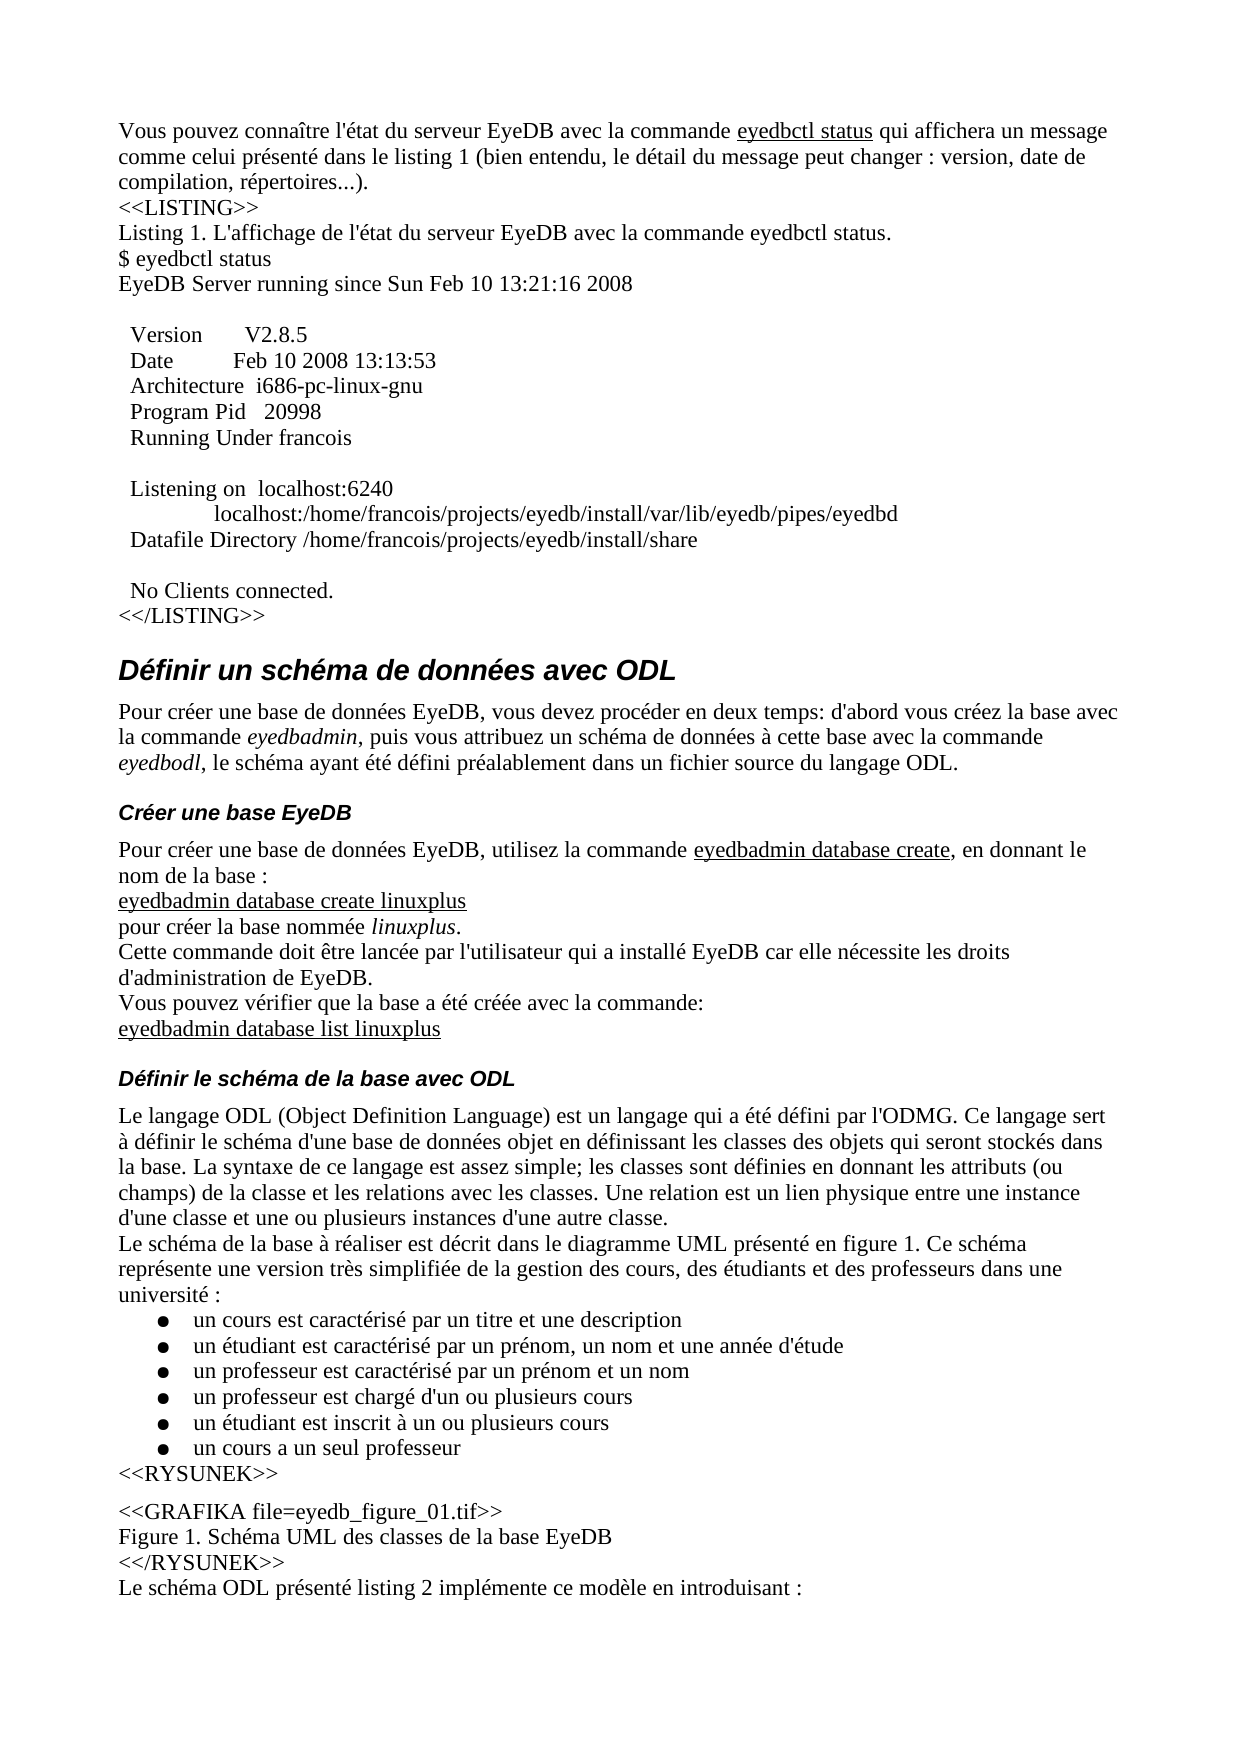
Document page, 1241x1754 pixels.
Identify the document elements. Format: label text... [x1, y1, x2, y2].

text eyedbadmin database create linuxplus [118, 888, 1122, 914]
subtitle Définir le schéma de la base avec ODL [118, 1066, 1122, 1091]
text Le langage ODL (Object Definition Language) est un langage qui a été défini par l'ODMG. Ce langage sert à définir le schéma d'une base de données objet en définissant les classes des objets qui seront stockés dans la base. La syntaxe de ce langage est assez simple; les classes sont définies en donnant les attributs (ou champs) de la classe et les relations avec les classes. Une relation est un lien physique entre une instance d'une classe et une ou plusieurs instances d'une autre classe. [118, 1103, 1122, 1231]
text localhost:/home/francois/projects/eyedb/install/var/lib/eyedb/pipes/eyedbd [118, 501, 1122, 526]
text Program Pid 20998 [118, 399, 1122, 424]
text Date Feb 10 2008 13:13:53 [118, 348, 1122, 373]
text Running Under francois [118, 424, 1122, 450]
text Listing 1. L'affichage de l'état du serveur EyeDB avec la commande eyedbctl status. [118, 220, 1122, 246]
text Listening on localhost:6240 [118, 475, 1122, 501]
list un cours a un seul professeur [156, 1435, 1122, 1461]
text EyeDB Server running since Sun Feb 10 13:21:16 2008 [118, 271, 1122, 297]
text $ eyedbctl status [118, 246, 1122, 271]
text Pour créer une base de données EyeDB, utilisez la commande eyedbadmin database create, en donnant le nom de la base : [118, 837, 1122, 888]
list un étudiant est caractérisé par un prénom, un nom et une année d'étude [156, 1333, 1122, 1358]
text <<LISTING>> [118, 195, 1122, 220]
subtitle Définir un schéma de données avec ODL [118, 653, 1122, 686]
text <</LISTING>> [118, 603, 1122, 628]
text Le schéma ODL présenté listing 2 implémente ce modèle en introduisant : [118, 1575, 1122, 1601]
text <</RYSUNEK>> [118, 1549, 1122, 1575]
text Version V2.8.5 [118, 322, 1122, 348]
subtitle Créer une base EyeDB [118, 800, 1122, 824]
text No Clients connected. [118, 577, 1122, 603]
list un professeur est caractérisé par un prénom et un nom [156, 1358, 1122, 1384]
list un étudiant est inscrit à un ou plusieurs cours [156, 1409, 1122, 1435]
text <<GRAFIKA file=eyedb_figure_01.tif>> [118, 1498, 1122, 1524]
text Vous pouvez connaître l'état du serveur EyeDB avec la commande eyedbctl status qui affichera un message comme celui présenté dans le listing 1 (bien entendu, le détail du message peut changer : version, date de compilation, répertoires...). [118, 118, 1122, 195]
list un cours est caractérisé par un titre et une description [156, 1307, 1122, 1333]
text Pour créer une base de données EyeDB, vous devez procéder en deux temps: d'abord vous créez la base avec la commande eyedbadmin, puis vous attribuez un schéma de données à cette base avec la commande eyedbodl, le schéma ayant été défini préalablement dans un fichier source du langage ODL. [118, 698, 1122, 775]
text Architecture i686-pc-linux-gnu [118, 373, 1122, 399]
list un professeur est chargé d'un ou plusieurs cours [156, 1384, 1122, 1409]
text Vous pouvez vérifier que la base a été créée avec la commande: [118, 990, 1122, 1016]
text Cette commande doit être lancée par l'utilisateur qui a installé EyeDB car elle nécessite les droits d'administration de EyeDB. [118, 939, 1122, 990]
text Figure 1. Schéma UML des classes de la base EyeDB [118, 1524, 1122, 1549]
text Datafile Directory /home/francois/projects/eyedb/install/share [118, 526, 1122, 552]
text <<RYSUNEK>> [118, 1461, 1122, 1486]
text eyedbadmin database list linuxplus [118, 1016, 1122, 1041]
text Le schéma de la base à réaliser est décrit dans le diagramme UML présenté en figure 1. Ce schéma représente une version très simplifiée de la gestion des cours, des étudiants et des professeurs dans une université : [118, 1231, 1122, 1307]
text pour créer la base nommée linuxplus. [118, 914, 1122, 939]
